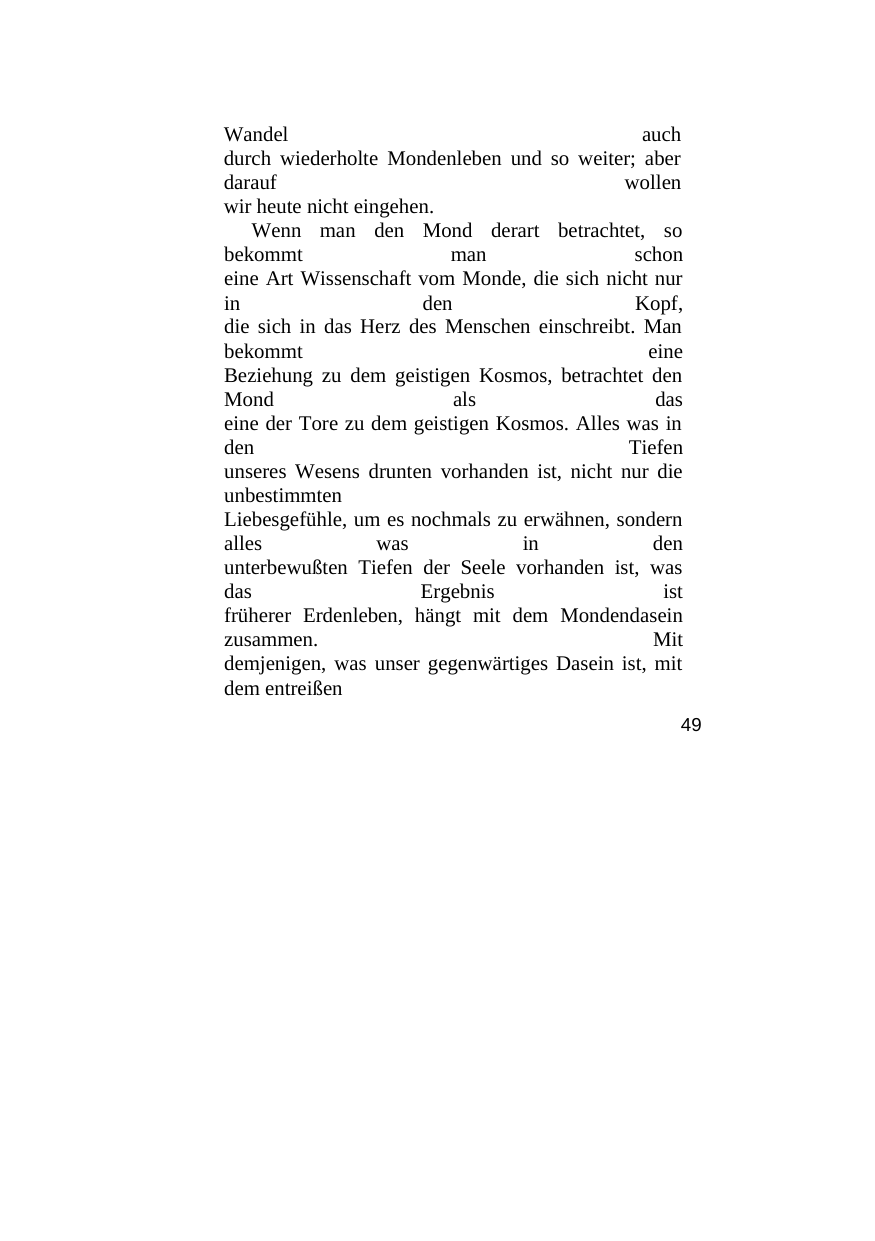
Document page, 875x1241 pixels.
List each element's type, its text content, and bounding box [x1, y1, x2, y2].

text 49 [681, 714, 819, 736]
text Wenn man den Mond derart betrachtet, so bekommt man schon eine Art Wissenschaft vom Monde, die sich nicht nur in den Kopf, die sich in das Herz des Menschen einschreibt. Man bekommt eine Beziehung zu dem geistigen Kosmos, betrachtet den Mond als das eine der Tore zu dem geistigen Kosmos. Alles was in den Tiefen unseres Wesens drunten vorhanden ist, nicht nur die unbestimmten Liebesgefühle, um es nochmals zu erwähnen, sondern alles was in den unterbewußten Tiefen der Seele vorhanden ist, was das Ergebnis ist früherer Erdenleben, hängt mit dem Mondendasein zusammen. Mit demjenigen, was unser gegenwärtiges Dasein ist, mit dem entreißen [224, 218, 683, 699]
text Wandel auch durch wiederholte Mondenleben und so weiter; aber darauf wollen wir heute nicht eingehen. [223, 122, 681, 218]
